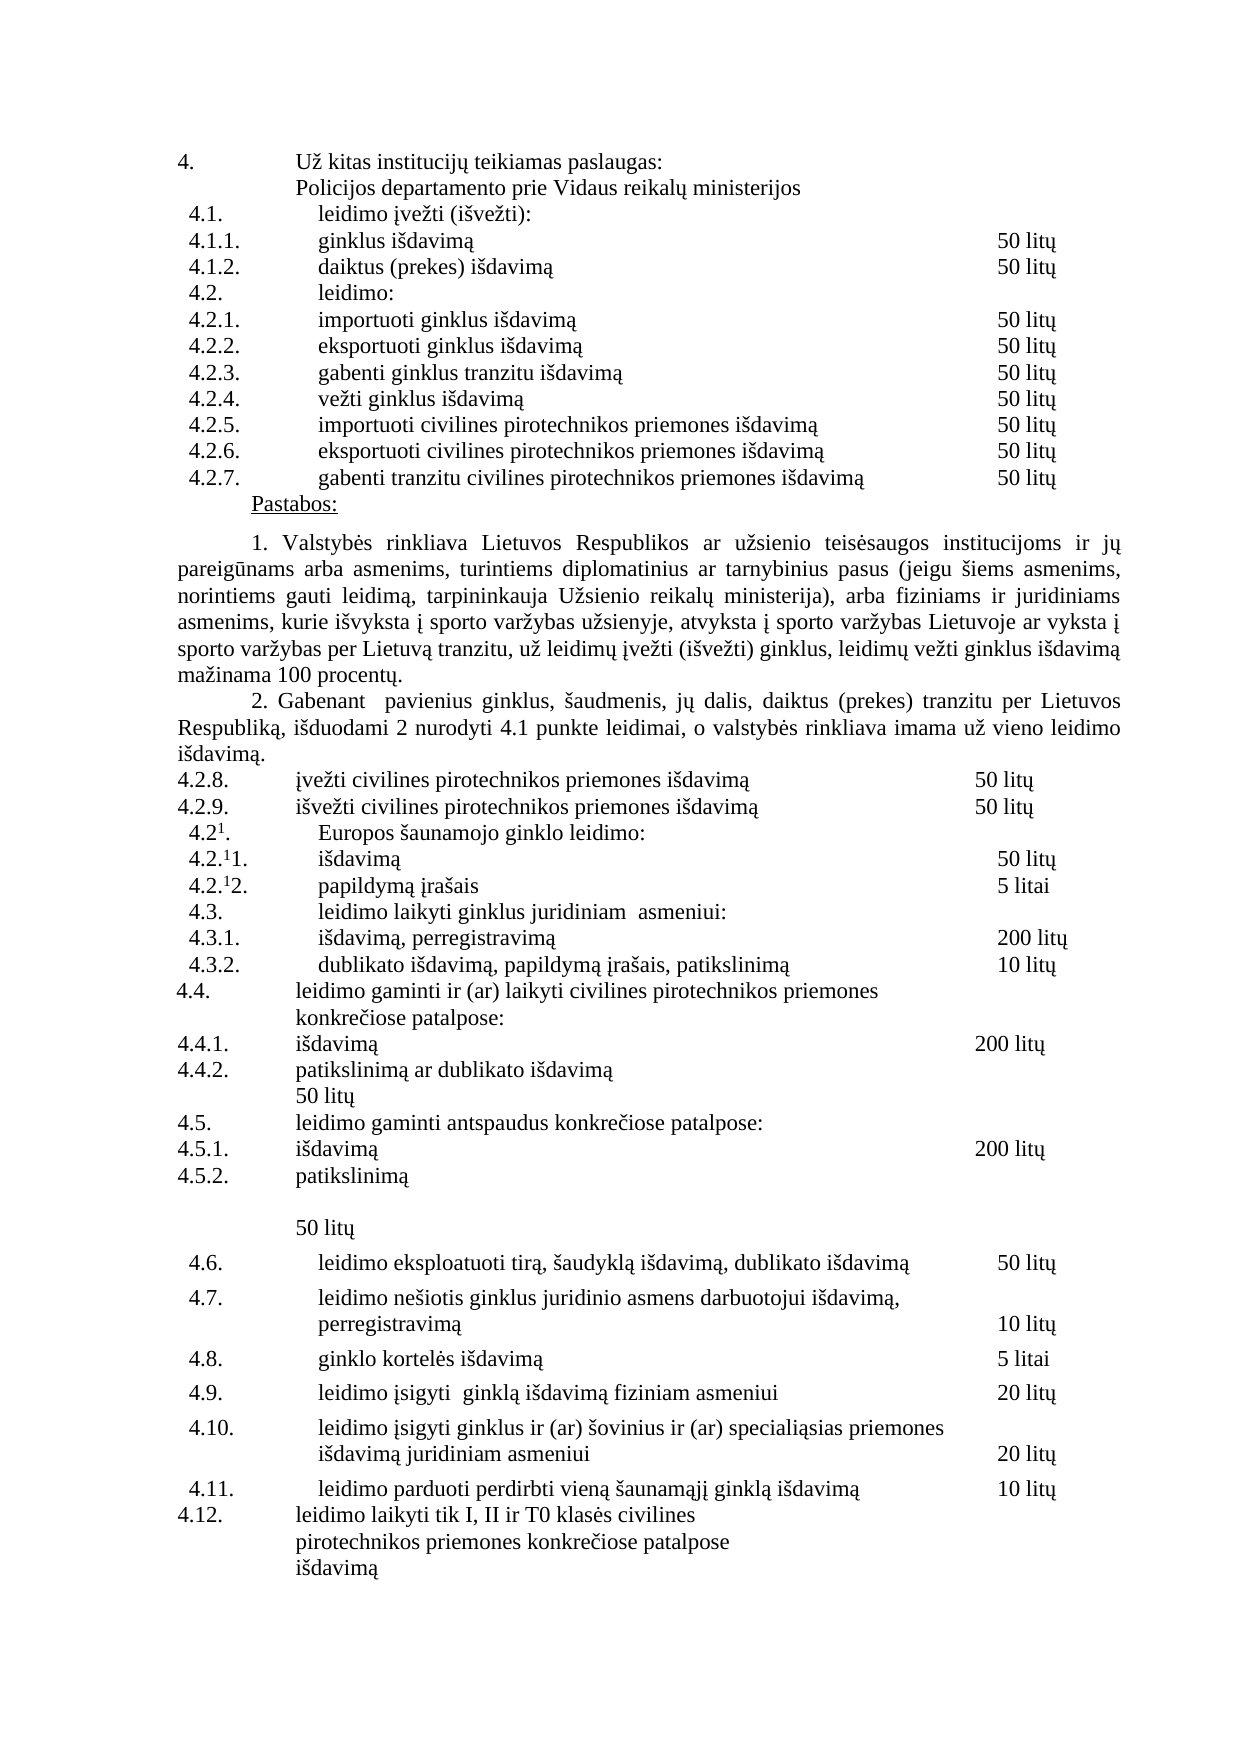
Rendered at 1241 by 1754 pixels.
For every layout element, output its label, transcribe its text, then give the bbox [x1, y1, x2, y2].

table_cell 4.2.2. [177, 332, 307, 358]
table_cell 50 litų [986, 359, 1133, 385]
text 4.2.8. įvežti civilines pirotechnikos priemones išdavimą 50 litų [177, 766, 1226, 793]
table_cell 4.11. [177, 1467, 307, 1502]
table_cell 50 litų [986, 464, 1133, 490]
text 4.4.1. išdavimą 200 litų [177, 1030, 1137, 1056]
table_header 50 litų [986, 1241, 1089, 1275]
table_cell 4.9. [177, 1371, 307, 1406]
text 4.4.2. patikslinimą ar dublikato išdavimą 50 litų [177, 1056, 945, 1109]
table_cell gabenti ginklus tranzitu išdavimą [307, 359, 986, 385]
table_cell 20 litų [986, 1406, 1089, 1467]
table_cell eksportuoti civilines pirotechnikos priemones išdavimą [307, 438, 986, 464]
text 2. Gabenant pavienius ginklus, šaudmenis, jų dalis, daiktus (prekes) tranzitu per Lietuvos Respubliką, išduodami 2 nurodyti 4.1 punkte leidimai, o valstybės rinkliava imama už vieno leidimo išdavimą. [177, 687, 1122, 766]
table_cell 4.3. [177, 898, 307, 924]
table_cell importuoti civilines pirotechnikos priemones išdavimą [307, 411, 986, 438]
table_header leidimo eksploatuoti tirą, šaudyklą išdavimą, dublikato išdavimą [307, 1241, 986, 1275]
text 4.5.2. patikslinimą 50 litų [177, 1162, 945, 1241]
table_cell leidimo laikyti ginklus juridiniam asmeniui: [307, 898, 986, 924]
text 4.12. leidimo laikyti tik I, II ir T0 klasės civilines pirotechnikos priemones konkrečiose patalpose išdavimą [177, 1502, 945, 1581]
table_header [986, 819, 1133, 845]
table_cell [986, 898, 1133, 924]
table_cell 4.2.6. [177, 438, 307, 464]
table_header Europos šaunamojo ginklo leidimo: [307, 819, 986, 845]
table_cell ginklus išdavimą [307, 227, 986, 253]
table_cell daiktus (prekes) išdavimą [307, 253, 986, 279]
table_cell 200 litų [986, 925, 1133, 951]
text 4.5.1. išdavimą 200 litų [177, 1135, 1122, 1162]
table_cell išdavimą [307, 845, 986, 872]
table_cell 5 litai [986, 872, 1133, 898]
table_cell 10 litų [986, 1467, 1089, 1502]
table_header leidimo įvežti (išvežti): [307, 200, 986, 227]
table_cell 50 litų [986, 253, 1133, 279]
text 4.5. leidimo gaminti antspaudus konkrečiose patalpose: [177, 1109, 1122, 1135]
table_cell 4.2.11. [177, 845, 307, 872]
table_header 4.21. [177, 819, 307, 845]
text 4.4. leidimo gaminti ir (ar) laikyti civilines pirotechnikos priemones [176, 977, 974, 1003]
table_cell 4.10. [177, 1406, 307, 1467]
table_cell 50 litų [986, 332, 1133, 358]
table_cell 4.3.2. [177, 951, 307, 977]
table_cell 4.2.5. [177, 411, 307, 438]
table_cell 4.3.1. [177, 925, 307, 951]
text konkrečiose patalpose: [176, 1003, 974, 1030]
table_cell 10 litų [986, 951, 1133, 977]
table_cell 4.2. [177, 280, 307, 306]
table_cell 10 litų [986, 1275, 1089, 1336]
table_cell 50 litų [986, 845, 1133, 872]
table_cell leidimo nešiotis ginklus juridinio asmens darbuotojui išdavimą, perregistravimą [307, 1275, 986, 1336]
table_cell gabenti tranzitu civilines pirotechnikos priemones išdavimą [307, 464, 986, 490]
text 4.2.9. išvežti civilines pirotechnikos priemones išdavimą 50 litų [177, 793, 1122, 819]
table_cell leidimo įsigyti ginklą išdavimą fiziniam asmeniui [307, 1371, 986, 1406]
text Policijos departamento prie Vidaus reikalų ministerijos [177, 174, 945, 200]
table_cell importuoti ginklus išdavimą [307, 306, 986, 332]
table_header 4.1. [177, 200, 307, 227]
table_cell dublikato išdavimą, papildymą įrašais, patikslinimą [307, 951, 986, 977]
table_cell vežti ginklus išdavimą [307, 385, 986, 411]
table_cell 4.2.3. [177, 359, 307, 385]
table_cell papildymą įrašais [307, 872, 986, 898]
table_cell 50 litų [986, 306, 1133, 332]
table_cell 50 litų [986, 411, 1133, 438]
table_cell 4.7. [177, 1275, 307, 1336]
table_cell eksportuoti ginklus išdavimą [307, 332, 986, 358]
table_cell 4.2.7. [177, 464, 307, 490]
table_cell išdavimą, perregistravimą [307, 925, 986, 951]
text Pastabos: [177, 490, 1122, 517]
table_header 4.6. [177, 1241, 307, 1275]
table_cell [986, 280, 1133, 306]
text 4. Už kitas institucijų teikiamas paslaugas: [177, 148, 945, 174]
table_cell 4.1.1. [177, 227, 307, 253]
table_cell 4.2.1. [177, 306, 307, 332]
table_cell 5 litai [986, 1336, 1089, 1371]
table_cell leidimo parduoti perdirbti vieną šaunamąjį ginklą išdavimą [307, 1467, 986, 1502]
table_cell 50 litų [986, 385, 1133, 411]
table_cell 4.2.12. [177, 872, 307, 898]
table_cell 50 litų [986, 227, 1133, 253]
table_cell 50 litų [986, 438, 1133, 464]
table_cell 20 litų [986, 1371, 1089, 1406]
table_cell ginklo kortelės išdavimą [307, 1336, 986, 1371]
table_cell 4.1.2. [177, 253, 307, 279]
table_cell leidimo įsigyti ginklus ir (ar) šovinius ir (ar) specialiąsias priemones išdavimą juridiniam asmeniui [307, 1406, 986, 1467]
table_cell 4.2.4. [177, 385, 307, 411]
text 1. Valstybės rinkliava Lietuvos Respublikos ar užsienio teisėsaugos institucijoms ir jų pareigūnams arba asmenims, turintiems diplomatinius ar tarnybinius pasus (jeigu šiems asmenims, norintiems gauti leidimą, tarpininkauja Užsienio reikalų ministerija), arba fiziniams ir juridiniams asmenims, kurie išvyksta į sporto varžybas užsienyje, atvyksta į sporto varžybas Lietuvoje ar vyksta į sporto varžybas per Lietuvą tranzitu, už leidimų įvežti (išvežti) ginklus, leidimų vežti ginklus išdavimą mažinama 100 procentų. [177, 529, 1122, 687]
table_header [986, 200, 1133, 227]
table_cell leidimo: [307, 280, 986, 306]
table_cell 4.8. [177, 1336, 307, 1371]
